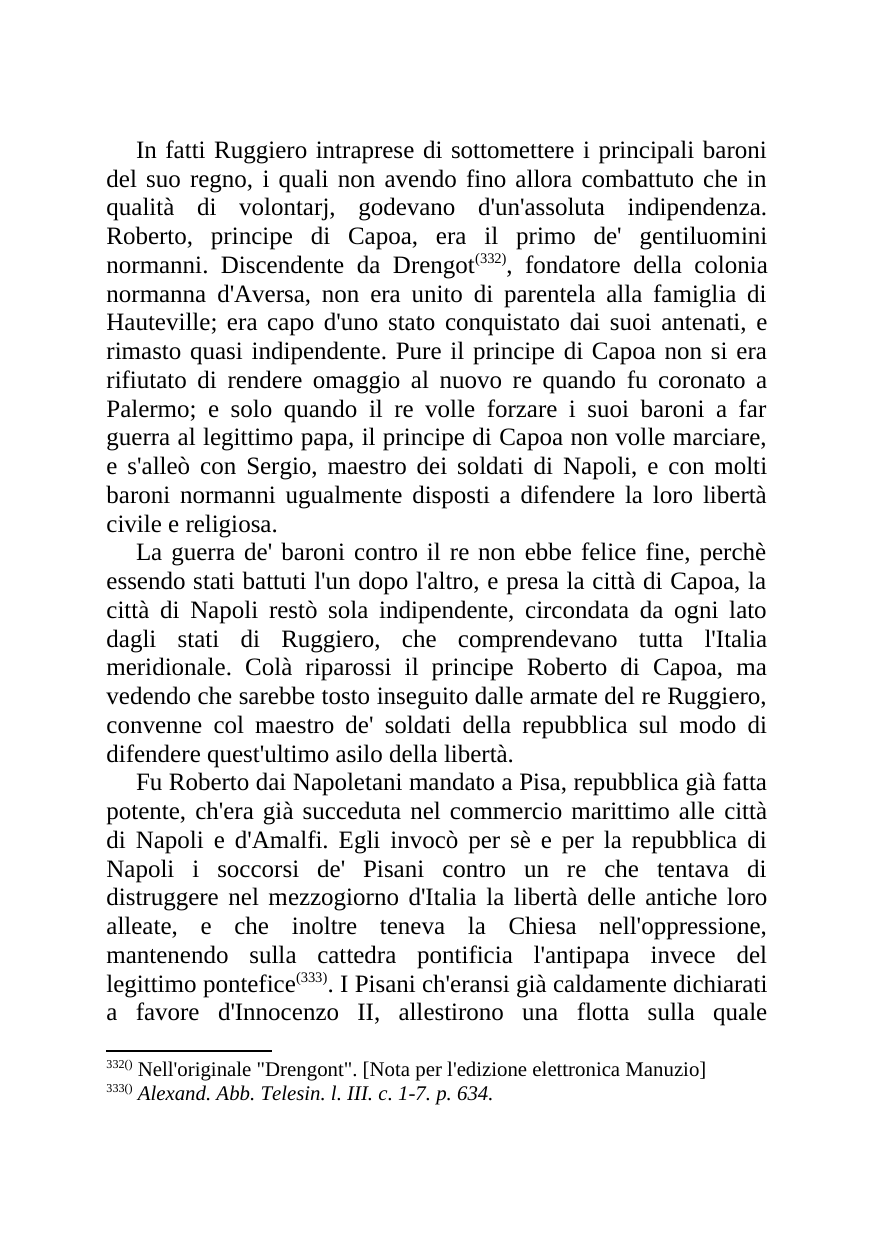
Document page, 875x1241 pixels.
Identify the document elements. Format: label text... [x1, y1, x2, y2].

text La guerra de' baroni contro il re non ebbe felice fine, perchè essendo stati battuti l'un dopo l'altro, e presa la città di Capoa, la città di Napoli restò sola indipendente, circondata da ogni lato dagli stati di Ruggiero, che comprendevano tutta l'Italia meridionale. Colà riparossi il principe Roberto di Capoa, ma vedendo che sarebbe tosto inseguito dalle armate del re Ruggiero, convenne col maestro de' soldati della repubblica sul modo di difendere quest'ultimo asilo della libertà. [106, 537, 768, 767]
text In fatti Ruggiero intraprese di sottomettere i principali baroni del suo regno, i quali non avendo fino allora combattuto che in qualità di volontarj, godevano d'un'assoluta indipendenza. Roberto, principe di Capoa, era il primo de' gentiluomini normanni. Discendente da Drengot(), fondatore della colonia normanna d'Aversa, non era unito di parentela alla famiglia di Hauteville; era capo d'uno stato conquistato dai suoi antenati, e rimasto quasi indipendente. Pure il principe di Capoa non si era rifiutato di rendere omaggio al nuovo re quando fu coronato a Palermo; e solo quando il re volle forzare i suoi baroni a far guerra al legittimo papa, il principe di Capoa non volle marciare, e s'alleò con Sergio, maestro dei soldati di Napoli, e con molti baroni normanni ugualmente disposti a difendere la loro libertà civile e religiosa. [106, 135, 768, 537]
text () Alexand. Abb. Telesin. l. III. c. 1-7. p. 634. [106, 1081, 768, 1105]
text () Nell'originale "Drengont". [Nota per l'edizione elettronica Manuzio] [106, 1057, 768, 1081]
text Fu Roberto dai Napoletani mandato a Pisa, repubblica già fatta potente, ch'era già succeduta nel commercio marittimo alle città di Napoli e d'Amalfi. Egli invocò per sè e per la repubblica di Napoli i soccorsi de' Pisani contro un re che tentava di distruggere nel mezzogiorno d'Italia la libertà delle antiche loro alleate, e che inoltre teneva la Chiesa nell'oppressione, mantenendo sulla cattedra pontificia l'antipapa invece del legittimo pontefice(). I Pisani ch'eransi già caldamente dichiarati a favore d'Innocenzo II, allestirono una flotta sulla quale [106, 767, 768, 1026]
